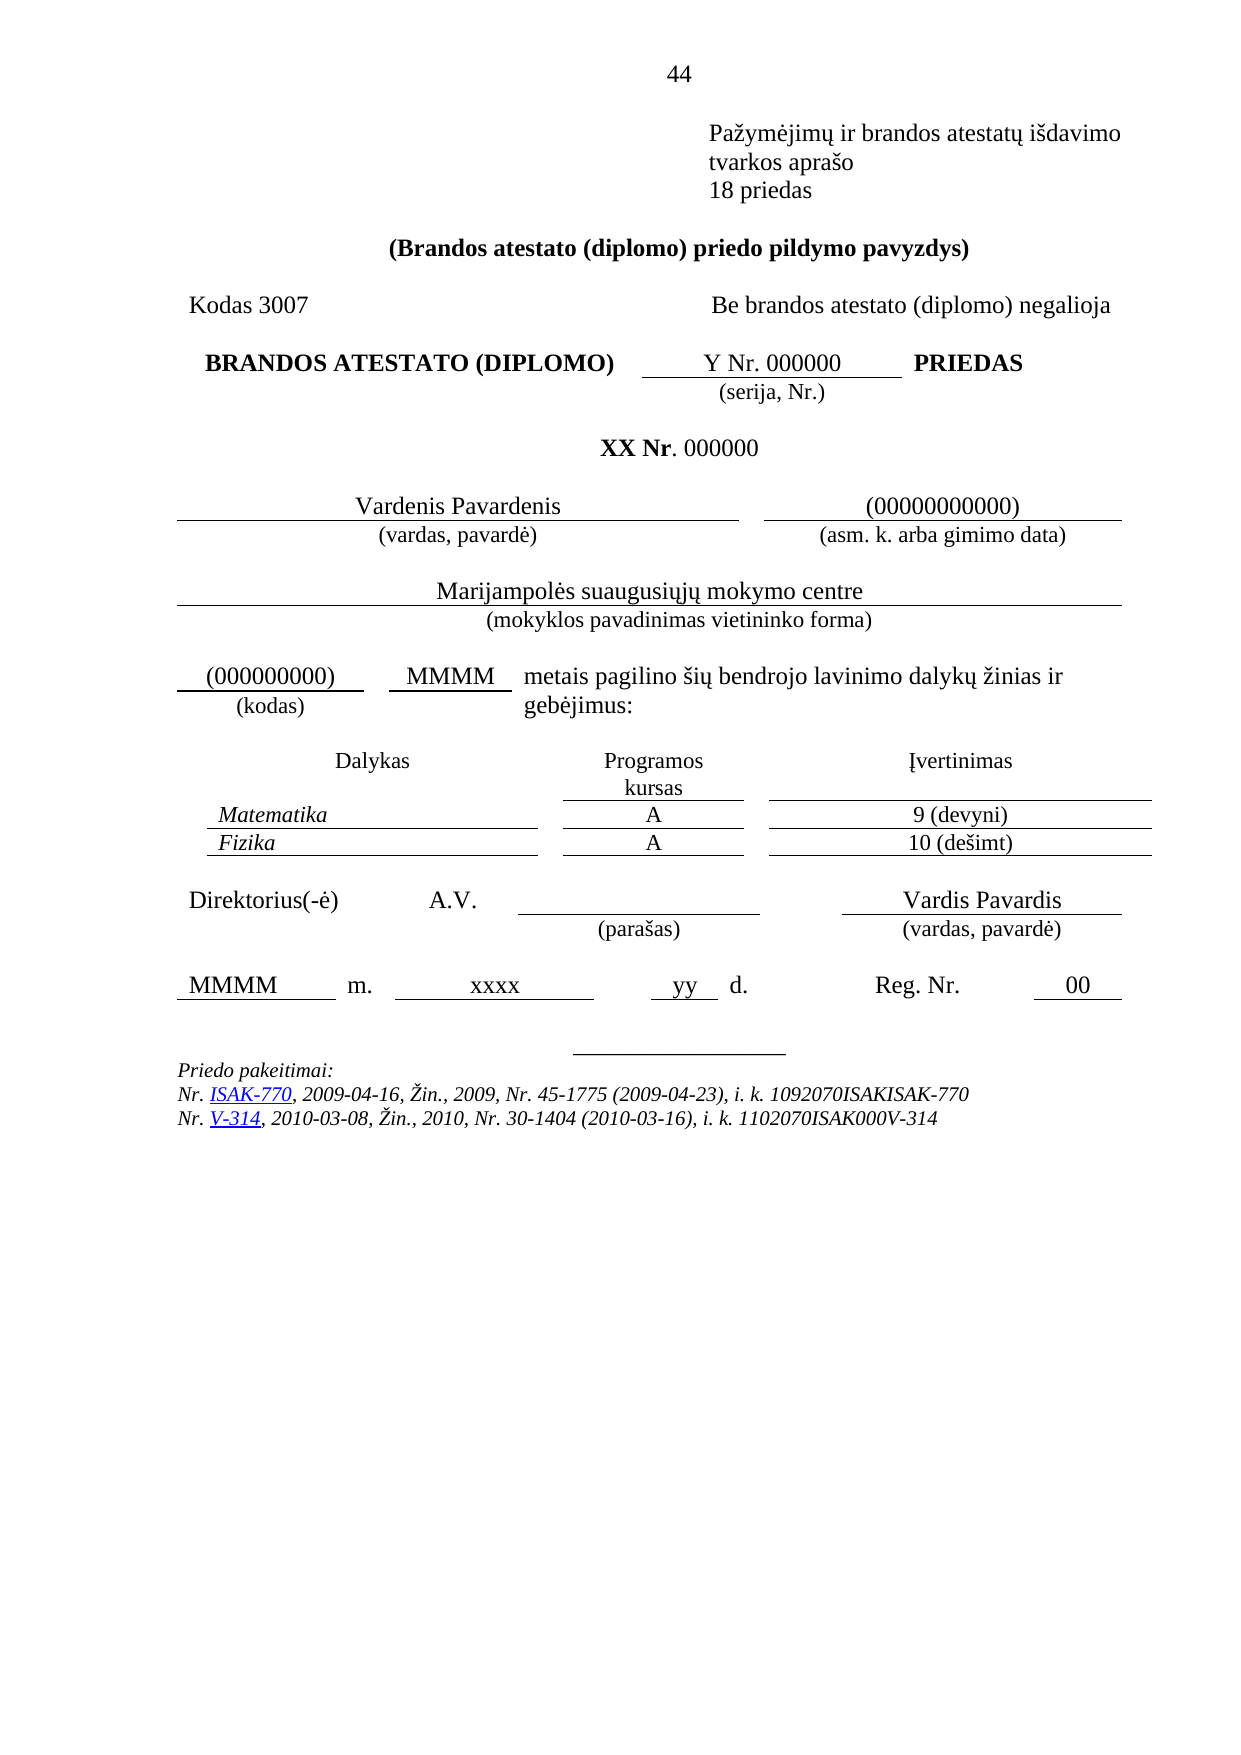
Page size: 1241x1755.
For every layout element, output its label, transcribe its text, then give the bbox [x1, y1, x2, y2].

text 18 priedas [177, 176, 1181, 204]
table_header metais pagilino šių bendrojo lavinimo dalykų žinias ir gebėjimus: [512, 661, 1122, 719]
table_header yy [651, 970, 718, 999]
table_cell (parašas) [518, 915, 760, 942]
table_header [785, 970, 863, 999]
table_header [364, 661, 388, 690]
text tvarkos aprašo [177, 147, 1181, 176]
table_cell [760, 914, 842, 942]
text Priedo pakeitimai: [177, 1058, 1181, 1082]
table_header MMMM [389, 661, 512, 690]
text Nr. V-314, 2010-03-08, Žin., 2010, Nr. 30-1404 (2010-03-16), i. k. 1102070ISAK000V-314 [177, 1106, 1181, 1130]
table_cell [177, 914, 388, 942]
table_header Kodas 3007 [177, 291, 551, 319]
table_cell [538, 828, 563, 855]
table_cell A [563, 829, 744, 855]
table_cell 9 (devyni) [769, 801, 1152, 828]
table_cell [177, 377, 642, 405]
table_header Dalykas [207, 748, 538, 800]
table_cell (serija, Nr.) [642, 378, 902, 405]
table_cell [739, 520, 763, 548]
table_header [594, 970, 651, 999]
text (mokyklos pavadinimas vietininko forma) [177, 606, 1181, 633]
table_header PRIEDAS [902, 348, 1122, 377]
text Pažymėjimų ir brandos atestatų išdavimo [709, 118, 1181, 147]
table_cell 10 (dešimt) [769, 829, 1152, 855]
table_header [739, 491, 763, 520]
text _________________ [177, 1029, 1181, 1058]
table_header d. [718, 970, 785, 999]
table_header Marijampolės suaugusiųjų mokymo centre [177, 576, 1122, 605]
table_header [538, 748, 563, 800]
table_header Reg. Nr. [864, 970, 1034, 999]
text XX Nr. 000000 [177, 433, 1181, 462]
table_header Įvertinimas [769, 748, 1152, 800]
table_cell [389, 692, 512, 719]
table_header A.V. [388, 885, 517, 914]
table_header [744, 748, 769, 800]
table_header (000000000) [177, 661, 363, 690]
table_cell Matematika [207, 800, 538, 828]
table_header [760, 885, 842, 914]
table_cell (vardas, pavardė) [177, 521, 738, 548]
table_cell [538, 800, 563, 828]
text Nr. ISAK-770, 2009-04-16, Žin., 2009, Nr. 45-1775 (2009-04-23), i. k. 1092070ISAKISAK-770 [177, 1082, 1181, 1106]
table_header m. [336, 970, 395, 999]
table_header BRANDOS ATESTATO (DIPLOMO) [177, 348, 642, 377]
table_header Be brandos atestato (diplomo) negalioja [551, 291, 1122, 319]
table_header (00000000000) [764, 491, 1122, 520]
table_header xxxx [395, 970, 594, 999]
table_cell [744, 828, 769, 855]
table_cell Fizika [207, 829, 538, 855]
table_header Direktorius(-ė) [177, 885, 388, 914]
table_cell (vardas, pavardė) [842, 915, 1122, 942]
table_cell (asm. k. arba gimimo data) [764, 521, 1122, 548]
table_header Vardenis Pavardenis [177, 491, 738, 520]
table_header Y Nr. 000000 [642, 348, 902, 377]
table_cell [364, 690, 388, 719]
table_header MMMM [177, 970, 336, 999]
table_cell [902, 377, 1122, 405]
table_cell [388, 914, 517, 942]
table_header [518, 885, 760, 914]
table_header Vardis Pavardis [842, 885, 1122, 914]
table_header 00 [1034, 970, 1122, 999]
table_cell (kodas) [177, 692, 363, 719]
table_cell [744, 800, 769, 828]
table_header Programos kursas [563, 748, 744, 800]
table_cell A [563, 801, 744, 828]
text (Brandos atestato (diplomo) priedo pildymo pavyzdys) [177, 233, 1181, 262]
